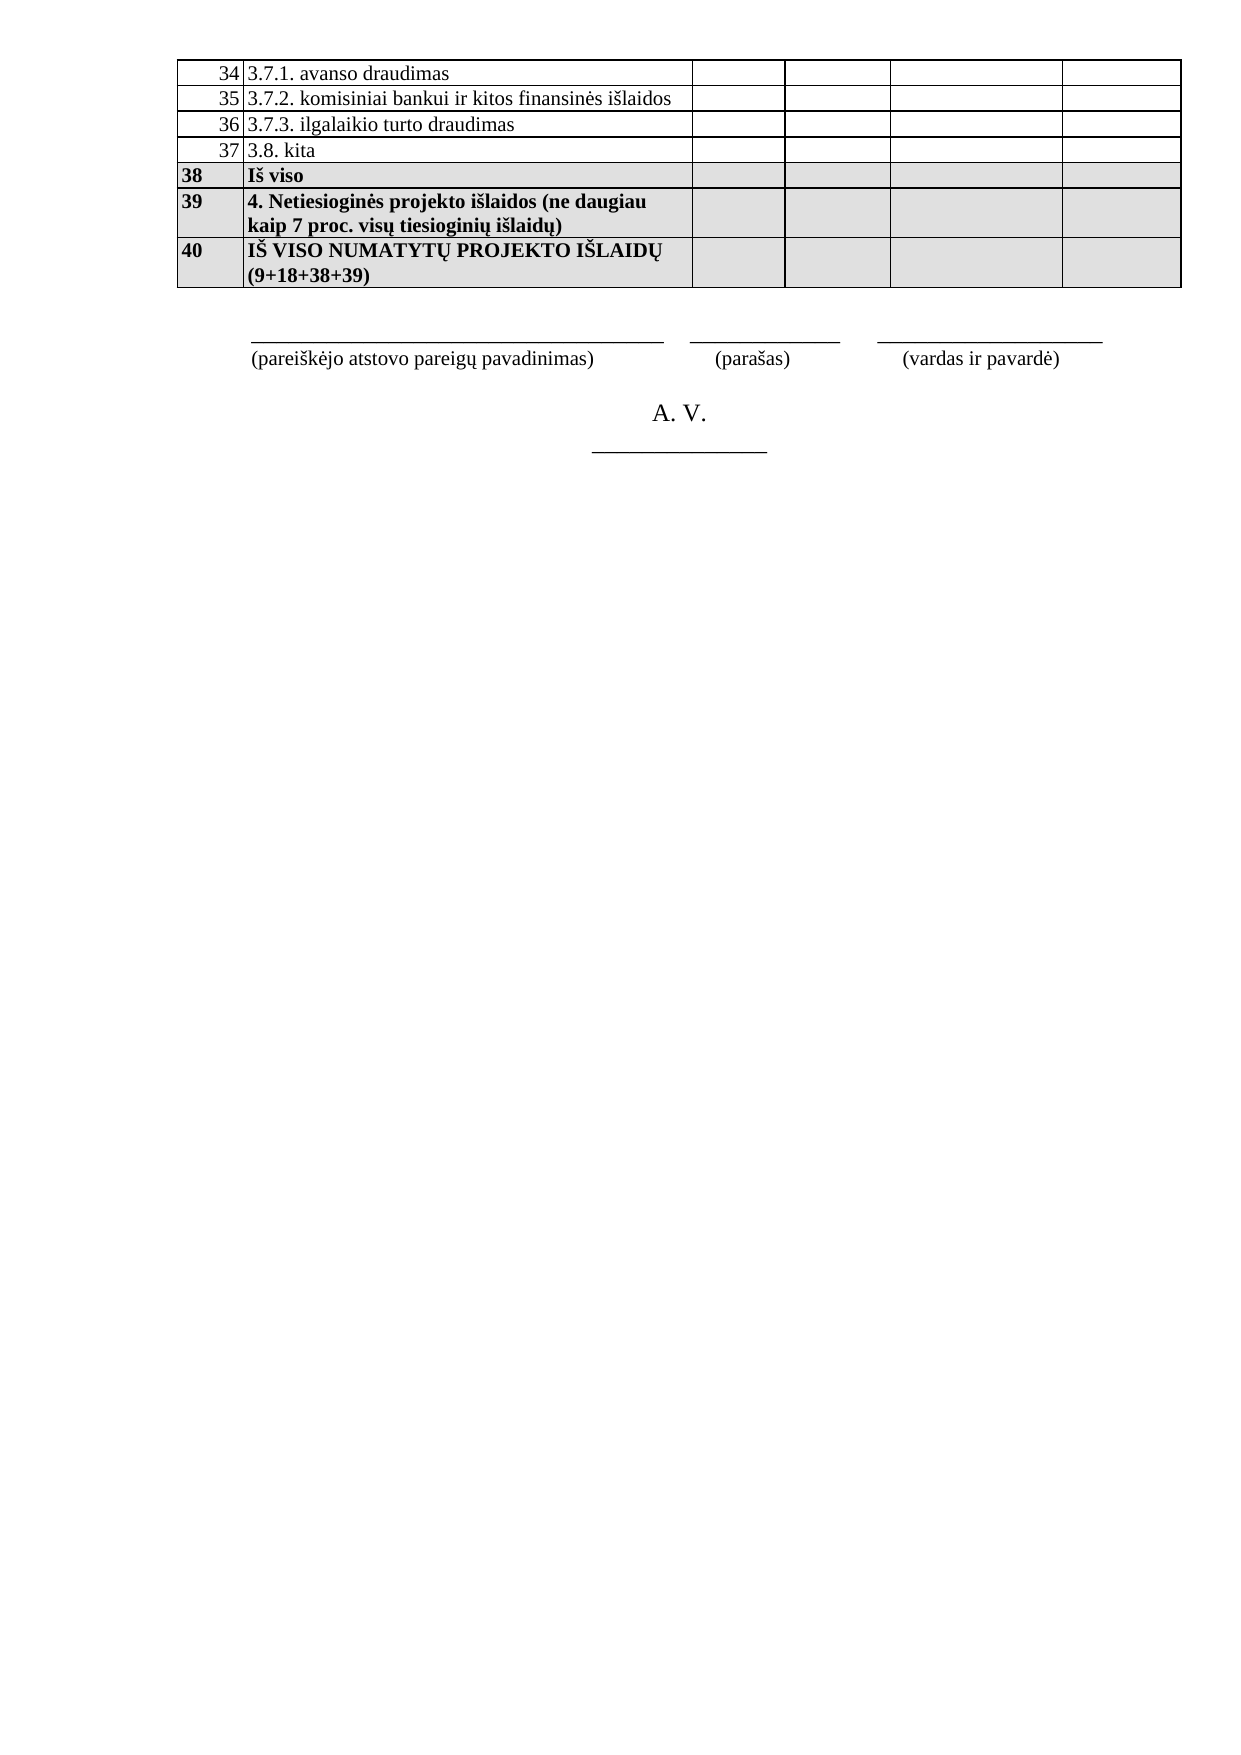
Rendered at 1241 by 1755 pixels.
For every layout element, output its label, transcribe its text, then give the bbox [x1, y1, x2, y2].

table_cell 35 [239, 86, 243, 110]
table_cell [1063, 189, 1180, 237]
table_cell [693, 112, 697, 136]
table_cell [693, 86, 697, 110]
table_cell [1058, 138, 1062, 162]
table_cell [891, 238, 1062, 287]
table_cell [693, 189, 784, 237]
table_cell [786, 163, 890, 187]
table_cell [1063, 238, 1180, 287]
text (pareiškėjo atstovo pareigų pavadinimas) (parašas) (vardas ir pavardė) [177, 346, 1181, 370]
table_cell [693, 163, 784, 187]
table_cell [891, 112, 895, 136]
table_cell [886, 112, 890, 136]
table_cell [886, 138, 890, 162]
table_cell [786, 238, 890, 287]
table_cell [891, 189, 1062, 237]
table_cell 40 [178, 238, 243, 287]
table_cell IŠ VISO NUMATYTŲ PROJEKTO IŠLAIDŲ (9+18+38+39) [244, 238, 692, 287]
table_cell [891, 138, 895, 162]
table_cell [891, 61, 895, 85]
table_cell [1063, 163, 1180, 187]
table_cell [891, 86, 895, 110]
table_cell [786, 189, 890, 237]
table_cell [891, 163, 1062, 187]
table_cell [693, 138, 697, 162]
table_cell Iš viso [244, 163, 692, 187]
table_cell 36 [239, 112, 243, 136]
table_cell [1058, 61, 1062, 85]
table_cell 37 [239, 138, 243, 162]
table_cell [1058, 86, 1062, 110]
text A. V. [177, 398, 1181, 427]
text _________________________________ ____________ __________________ [177, 317, 1181, 346]
table_cell [693, 61, 697, 85]
text ______________ [177, 427, 1181, 456]
table_cell 39 [178, 189, 243, 237]
table_cell [1058, 112, 1062, 136]
table_cell 4. Netiesioginės projekto išlaidos (ne daugiau kaip 7 proc. visų tiesioginių išlaidų) [244, 189, 692, 237]
table_cell [886, 61, 890, 85]
table_cell [693, 238, 784, 287]
table_cell [886, 86, 890, 110]
table_cell 34 [239, 61, 243, 85]
table_cell 38 [178, 163, 243, 187]
